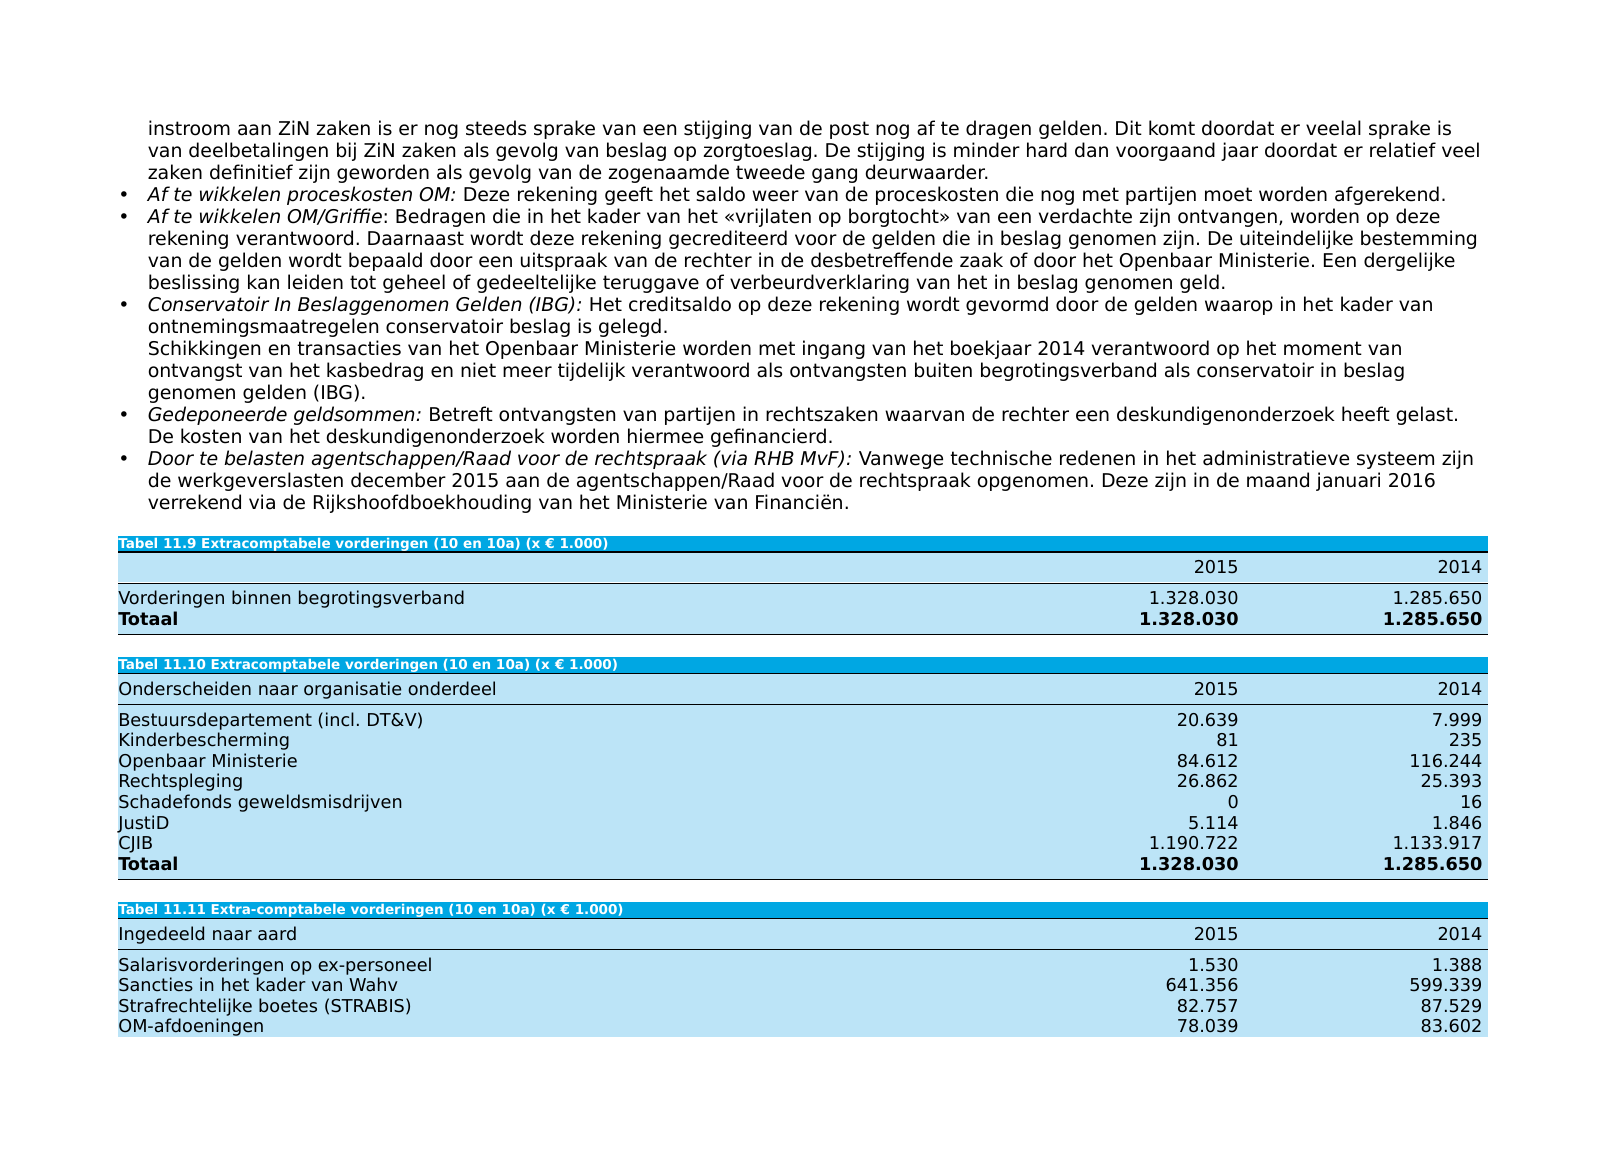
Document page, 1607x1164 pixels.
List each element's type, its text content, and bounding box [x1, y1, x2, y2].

table_cell 2014 [1245, 553, 1488, 582]
table_cell 2014 [1245, 674, 1488, 704]
table_cell 26.862 [1001, 771, 1244, 792]
table_cell 5.114 [1001, 813, 1244, 833]
table_cell Rechtspleging [118, 771, 1001, 792]
table_cell 116.244 [1245, 751, 1488, 771]
table_cell Onderscheiden naar organisatie onderdeel [118, 674, 1001, 704]
table_cell 641.356 [1001, 975, 1244, 996]
table_cell 599.339 [1245, 975, 1488, 996]
table_cell 2015 [1001, 919, 1244, 949]
table_cell 2015 [1001, 674, 1244, 704]
text • Conservatoir In Beslaggenomen Gelden (IBG): Het creditsaldo op deze rekening wordt gevormd door de gelden waarop in het kader van ontnemingsmaatregelen conservatoir beslag is gelegd. [118, 294, 1488, 338]
table_cell Ingedeeld naar aard [118, 919, 1001, 949]
text instroom aan ZiN zaken is er nog steeds sprake van een stijging van de post nog af te dragen gelden. Dit komt doordat er veelal sprake is van deelbetalingen bij ZiN zaken als gevolg van beslag op zorgtoeslag. De stijging is minder hard dan voorgaand jaar doordat er relatief veel zaken definitief zijn geworden als gevolg van de zogenaamde tweede gang deurwaarder. [118, 118, 1488, 184]
table_cell Sancties in het kader van Wahv [118, 975, 1001, 996]
table_cell 16 [1245, 792, 1488, 813]
table_cell Strafrechtelijke boetes (STRABIS) [118, 996, 1001, 1016]
table_cell 1.530 [1001, 950, 1244, 975]
text • Door te belasten agentschappen/Raad voor de rechtspraak (via RHB MvF): Vanwege technische redenen in het administratieve systeem zijn de werkgeverslasten december 2015 aan de agentschappen/Raad voor de rechtspraak opgenomen. Deze zijn in de maand januari 2016 verrekend via de Rijkshoofdboekhouding van het Ministerie van Financiën. [118, 448, 1488, 514]
table_cell [118, 553, 1001, 582]
table_cell 82.757 [1001, 996, 1244, 1016]
table_header Tabel 11.11 Extra-comptabele vorderingen (10 en 10a) (x € 1.000) [118, 902, 1488, 918]
table_cell 0 [1001, 792, 1244, 813]
table_cell Schadefonds geweldsmisdrijven [118, 792, 1001, 813]
table_cell Totaal [118, 609, 1001, 634]
table_cell 2014 [1245, 919, 1488, 949]
table_cell Totaal [118, 854, 1001, 879]
table_cell JustiD [118, 813, 1001, 833]
table_header Tabel 11.10 Extracomptabele vorderingen (10 en 10a) (x € 1.000) [118, 657, 1488, 673]
table_cell 1.285.650 [1245, 854, 1488, 879]
table_cell 1.328.030 [1001, 584, 1244, 609]
table_cell OM-afdoeningen [118, 1016, 1001, 1037]
table_cell 78.039 [1001, 1016, 1244, 1037]
table_cell Salarisvorderingen op ex-personeel [118, 950, 1001, 975]
table_cell 1.133.917 [1245, 833, 1488, 854]
table_cell 235 [1245, 730, 1488, 751]
text • Af te wikkelen proceskosten OM: Deze rekening geeft het saldo weer van de proceskosten die nog met partijen moet worden afgerekend. [118, 184, 1488, 206]
text • Af te wikkelen OM/Griffie: Bedragen die in het kader van het «vrijlaten op borgtocht» van een verdachte zijn ontvangen, worden op deze rekening verantwoord. Daarnaast wordt deze rekening gecrediteerd voor de gelden die in beslag genomen zijn. De uiteindelijke bestemming van de gelden wordt bepaald door een uitspraak van de rechter in de desbetreffende zaak of door het Openbaar Ministerie. Een dergelijke beslissing kan leiden tot geheel of gedeeltelijke teruggave of verbeurdverklaring van het in beslag genomen geld. [118, 206, 1488, 294]
table_cell 1.190.722 [1001, 833, 1244, 854]
table_cell 20.639 [1001, 705, 1244, 730]
table_cell 87.529 [1245, 996, 1488, 1016]
table_cell 1.328.030 [1001, 854, 1244, 879]
table_cell 1.846 [1245, 813, 1488, 833]
table_cell Vorderingen binnen begrotingsverband [118, 584, 1001, 609]
table_cell 84.612 [1001, 751, 1244, 771]
table_cell 1.388 [1245, 950, 1488, 975]
table_cell Bestuursdepartement (incl. DT&V) [118, 705, 1001, 730]
table_cell CJIB [118, 833, 1001, 854]
table_cell 25.393 [1245, 771, 1488, 792]
table_cell 2015 [1001, 553, 1244, 582]
table_cell Kinderbescherming [118, 730, 1001, 751]
text • Gedeponeerde geldsommen: Betreft ontvangsten van partijen in rechtszaken waarvan de rechter een deskundigenonderzoek heeft gelast. De kosten van het deskundigenonderzoek worden hiermee gefinancierd. [118, 404, 1488, 448]
table_cell 1.285.650 [1245, 609, 1488, 634]
table_cell 1.285.650 [1245, 584, 1488, 609]
table_cell 7.999 [1245, 705, 1488, 730]
table_cell 81 [1001, 730, 1244, 751]
table_header Tabel 11.9 Extracomptabele vorderingen (10 en 10a) (x € 1.000) [118, 536, 1488, 551]
table_cell 1.328.030 [1001, 609, 1244, 634]
table_cell Openbaar Ministerie [118, 751, 1001, 771]
text Schikkingen en transacties van het Openbaar Ministerie worden met ingang van het boekjaar 2014 verantwoord op het moment van ontvangst van het kasbedrag en niet meer tijdelijk verantwoord als ontvangsten buiten begrotingsverband als conservatoir in beslag genomen gelden (IBG). [148, 338, 1488, 404]
table_cell 83.602 [1245, 1016, 1488, 1037]
